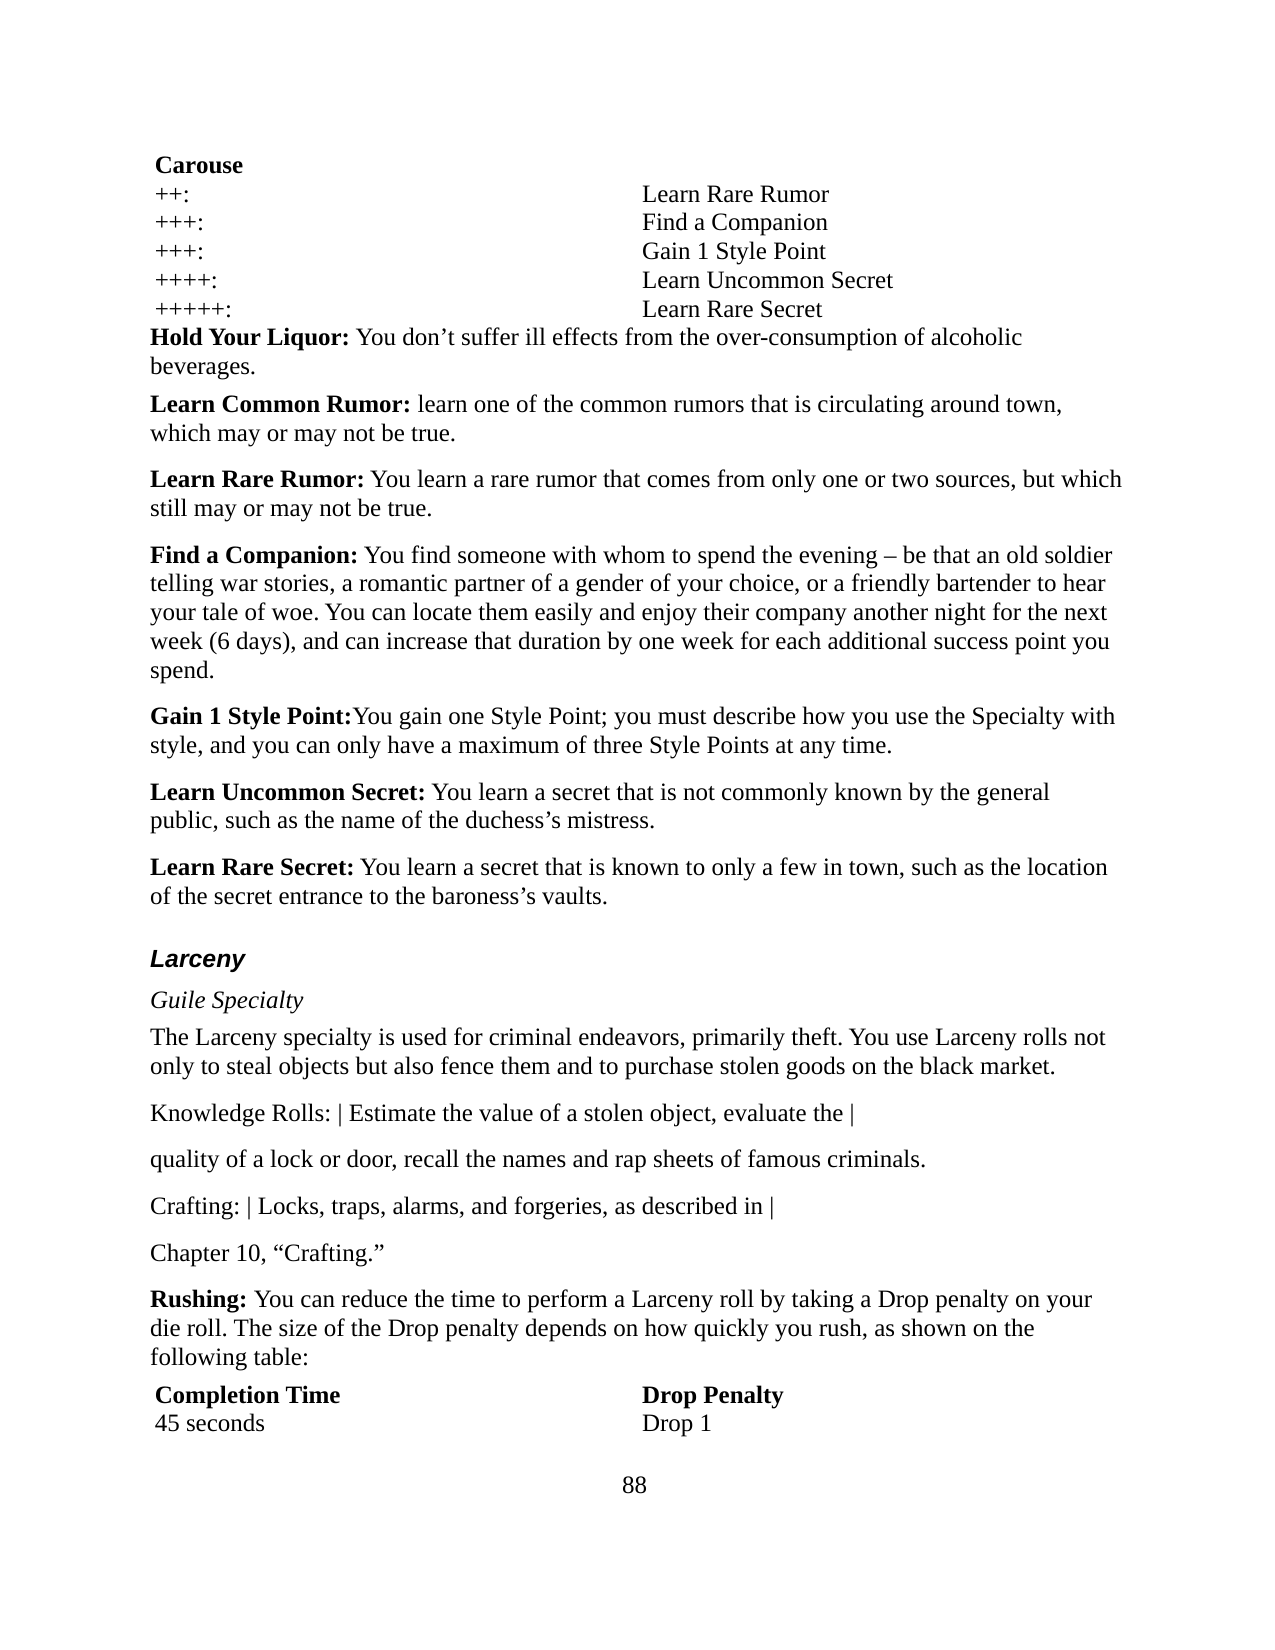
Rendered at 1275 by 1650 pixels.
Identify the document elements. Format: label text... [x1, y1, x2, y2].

text quality of a lock or door, recall the names and rap sheets of famous criminals. [150, 1144, 1125, 1173]
table_header Drop Penalty [638, 1380, 1125, 1408]
table_cell Find a Companion [638, 208, 1125, 236]
text Hold Your Liquor: You don’t suffer ill effects from the over-consumption of alcoholic beverages. [150, 322, 1125, 380]
text Learn Rare Secret: You learn a secret that is known to only a few in town, such as the location of the secret entrance to the baroness’s vaults. [150, 852, 1125, 910]
table_cell Gain 1 Style Point [638, 236, 1125, 265]
text Guile Specialty [150, 985, 1125, 1013]
table_cell Drop 1 [638, 1409, 1125, 1437]
table_cell +++: [150, 208, 637, 236]
table_cell +++++: [150, 294, 637, 322]
text Learn Common Rumor: learn one of the common rumors that is circulating around town, which may or may not be true. [150, 389, 1125, 446]
text Chapter 10, “Crafting.” [150, 1238, 1125, 1267]
subtitle Larceny [150, 944, 1125, 972]
table_cell Learn Rare Secret [638, 294, 1125, 322]
table_header Carouse [150, 150, 637, 179]
table_cell ++++: [150, 265, 637, 294]
text Find a Companion: You find someone with whom to spend the evening – be that an old soldier telling war stories, a romantic partner of a gender of your choice, or a friendly bartender to hear your tale of woe. You can locate them easily and enjoy their company another night for the next week (6 days), and can increase that duration by one week for each additional success point you spend. [150, 540, 1125, 683]
table_cell 45 seconds [150, 1409, 637, 1437]
text Gain 1 Style Point:You gain one Style Point; you must describe how you use the Specialty with style, and you can only have a maximum of three Style Points at any time. [150, 701, 1125, 759]
table_cell Learn Rare Rumor [638, 179, 1125, 207]
table_cell ++: [150, 179, 637, 207]
table_header [638, 150, 1125, 179]
table_cell +++: [150, 236, 637, 265]
text Crafting: | Locks, traps, alarms, and forgeries, as described in | [150, 1191, 1125, 1220]
text Knowledge Rolls: | Estimate the value of a stolen object, evaluate the | [150, 1098, 1125, 1127]
text Rushing: You can reduce the time to perform a Larceny roll by taking a Drop penalty on your die roll. The size of the Drop penalty depends on how quickly you rush, as shown on the following table: [150, 1284, 1125, 1371]
text The Larceny specialty is used for criminal endeavors, primarily theft. You use Larceny rolls not only to steal objects but also fence them and to purchase stolen goods on the black market. [150, 1022, 1125, 1080]
table_header Completion Time [150, 1380, 637, 1408]
table_cell Learn Uncommon Secret [638, 265, 1125, 294]
text Learn Uncommon Secret: You learn a secret that is not commonly known by the general public, such as the name of the duchess’s mistress. [150, 777, 1125, 834]
text Learn Rare Rumor: You learn a rare rumor that comes from only one or two sources, but which still may or may not be true. [150, 464, 1125, 522]
